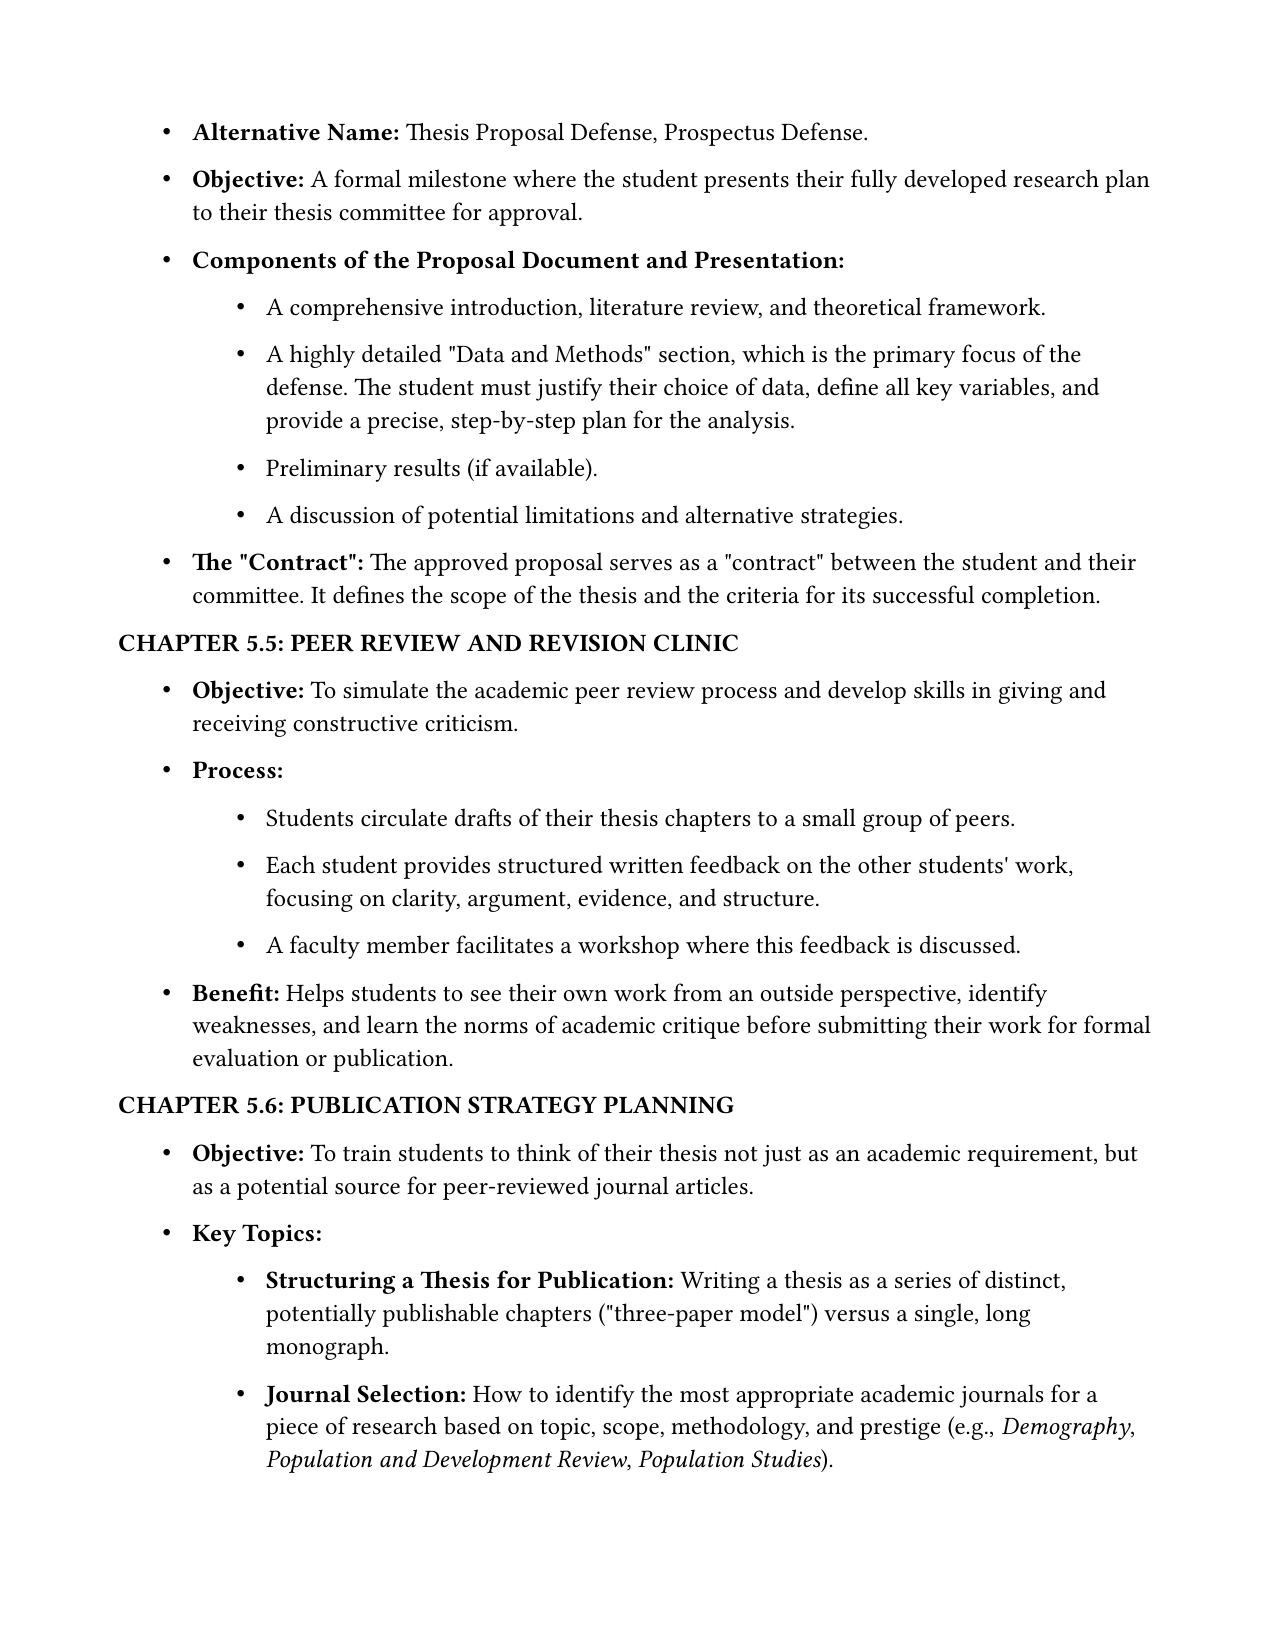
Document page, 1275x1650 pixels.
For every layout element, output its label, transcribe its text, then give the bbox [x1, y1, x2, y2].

text CHAPTER 5.6: PUBLICATION STRATEGY PLANNING [118, 1092, 1157, 1120]
list Process: [162, 756, 1157, 785]
list Students circulate drafts of their thesis chapters to a small group of peers. [236, 803, 1157, 832]
list Each student provides structured written feedback on the other students' work, focusing on clarity, argument, evidence, and structure. [236, 851, 1157, 912]
list Structuring a Thesis for Publication: Writing a thesis as a series of distinct, potentially publishable chapters ("three-paper model") versus a single, long monograph. [236, 1267, 1157, 1361]
list Preliminary results (if available). [236, 453, 1157, 482]
list A comprehensive introduction, literature review, and theoretical framework. [236, 293, 1157, 322]
list Key Topics: [162, 1219, 1157, 1248]
list Alternative Name: Thesis Proposal Defense, Prospectus Defense. [162, 118, 1157, 147]
list Journal Selection: How to identify the most appropriate academic journals for a piece of research based on topic, scope, methodology, and prestige (e.g., Demography, Population and Development Review, Population Studies). [236, 1379, 1157, 1474]
text CHAPTER 5.5: PEER REVIEW AND REVISION CLINIC [118, 628, 1157, 657]
list Objective: A formal milestone where the student presents their fully developed research plan to their thesis committee for approval. [162, 166, 1157, 227]
list A faculty member facilitates a workshop where this feedback is discussed. [236, 931, 1157, 960]
list A highly detailed "Data and Methods" section, which is the primary focus of the defense. The student must justify their choice of data, define all key variables, and provide a precise, step-by-step plan for the analysis. [236, 341, 1157, 435]
list Objective: To simulate the academic peer review process and develop skills in giving and receiving constructive criticism. [162, 676, 1157, 737]
list The "Contract": The approved proposal serves as a "contract" between the student and their committee. It defines the scope of the thesis and the criteria for its successful completion. [162, 548, 1157, 610]
list Benefit: Helps students to see their own work from an outside perspective, identify weaknesses, and learn the norms of academic critique before submitting their work for formal evaluation or publication. [162, 978, 1157, 1073]
list Components of the Proposal Document and Presentation: [162, 246, 1157, 274]
list Objective: To train students to think of their thesis not just as an academic requirement, but as a potential source for peer-reviewed journal articles. [162, 1139, 1157, 1200]
list A discussion of potential limitations and alternative strategies. [236, 501, 1157, 529]
